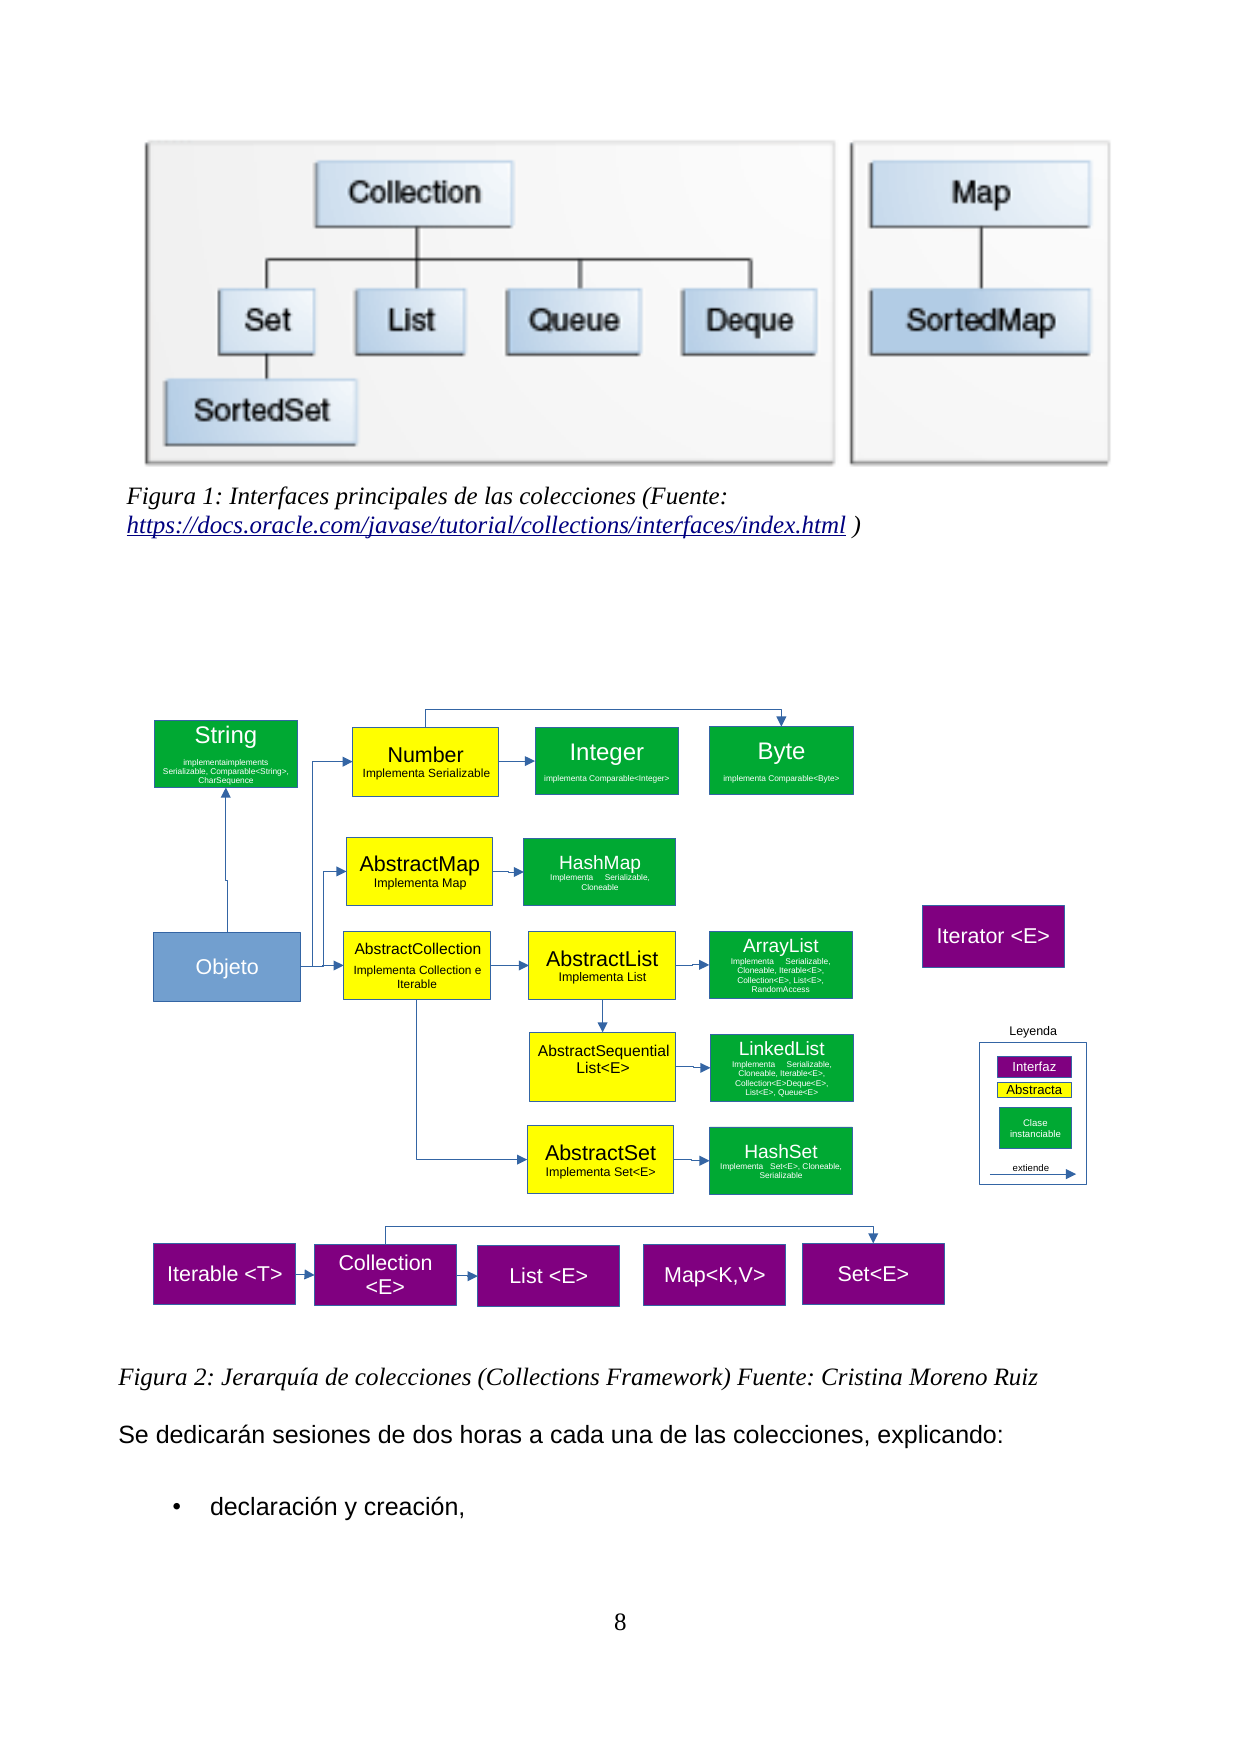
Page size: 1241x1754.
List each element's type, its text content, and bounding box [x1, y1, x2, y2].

list declaración y creación, [172, 1492, 1122, 1521]
text Figura 1: Interfaces principales de las colecciones (Fuente: https://docs.oracle.com/javase/tutorial/collections/interfaces/index.html ) [126, 482, 1130, 539]
text Se dedicarán sesiones de dos horas a cada una de las colecciones, explicando: [118, 1391, 1122, 1448]
picture [126, 116, 1131, 482]
text [118, 639, 1122, 652]
text Figura 2: Jerarquía de colecciones (Collections Framework) Fuente: Cristina Moreno Ruiz [118, 652, 1122, 1391]
